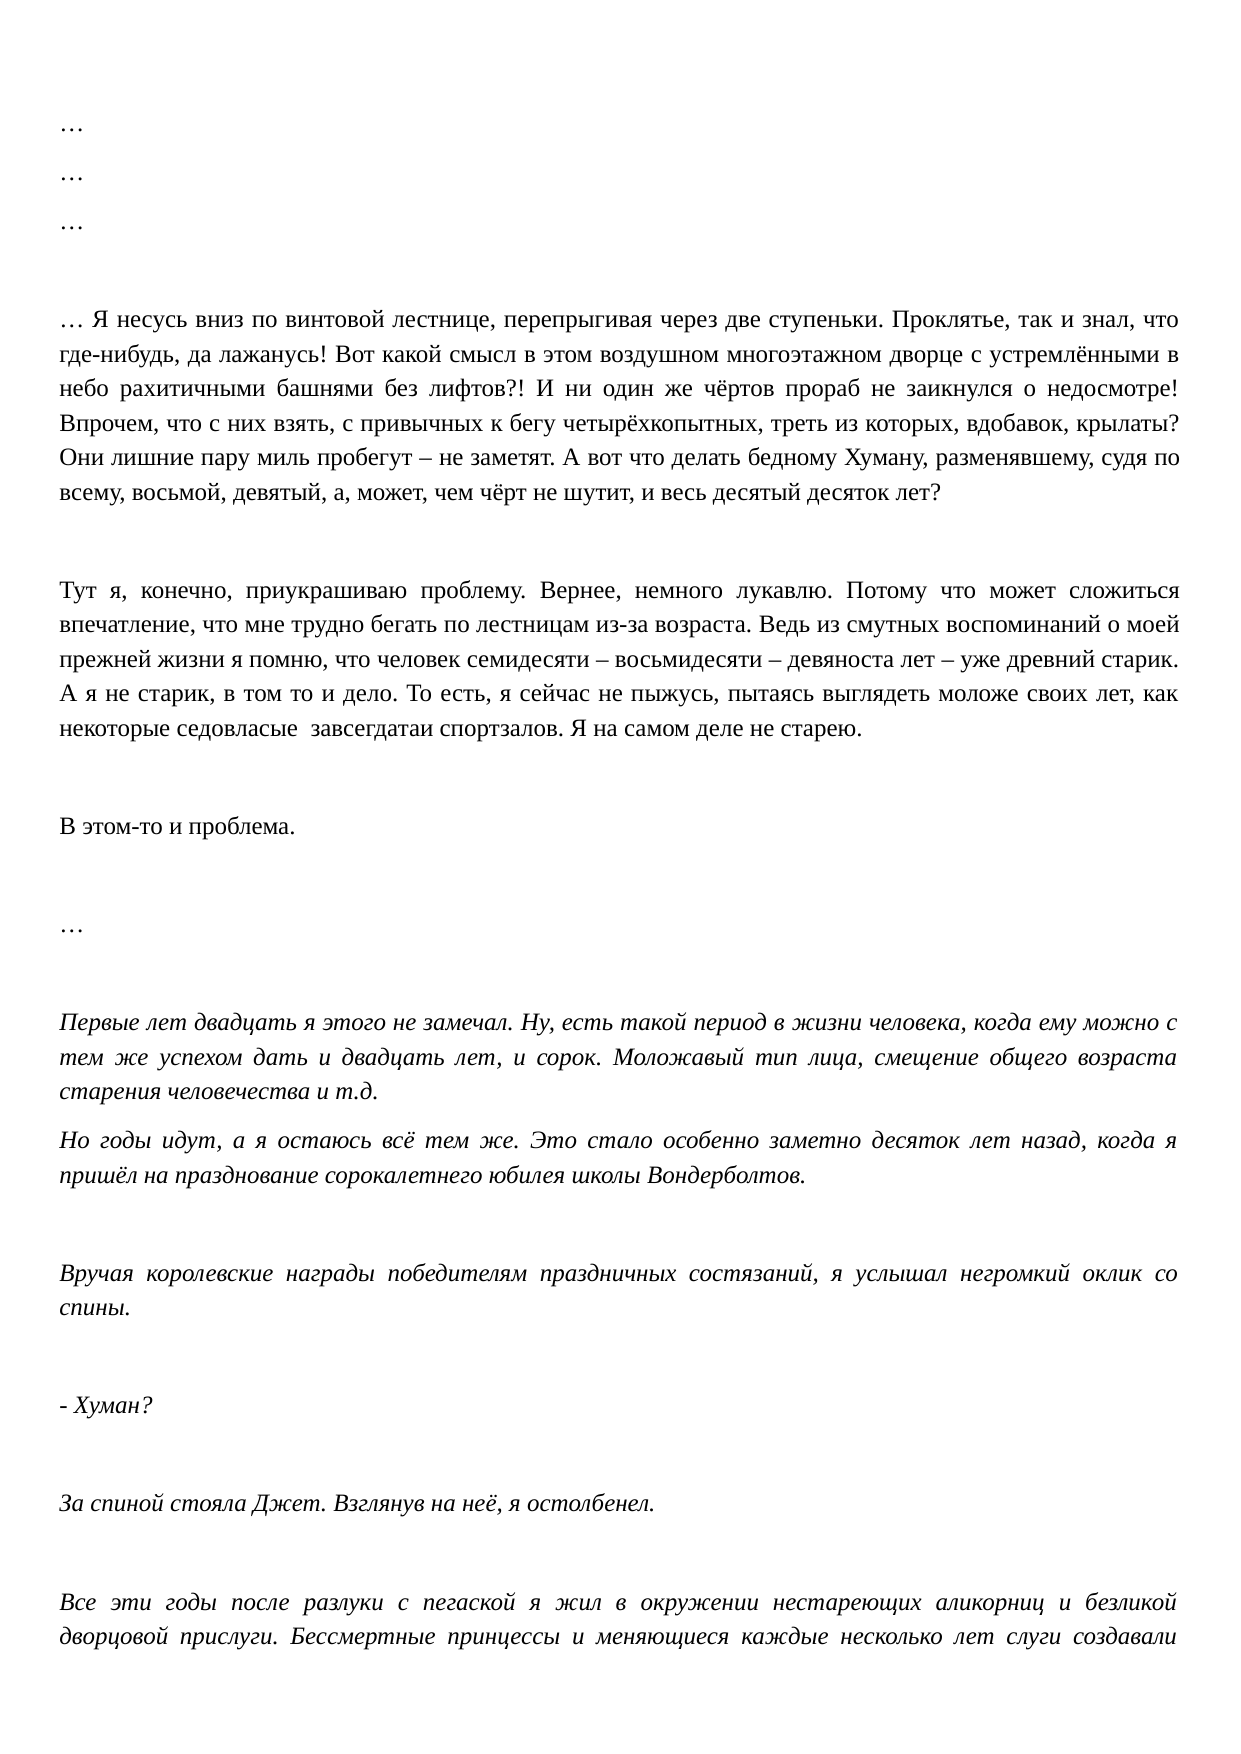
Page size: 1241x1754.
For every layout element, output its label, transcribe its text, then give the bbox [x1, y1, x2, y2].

text Вручая королевские награды победителям праздничных состязаний, я услышал негромкий оклик со спины. [59, 1258, 1181, 1321]
text За спиной стояла Джет. Взглянув на неё, я остолбенел. [59, 1488, 1181, 1517]
text Все эти годы после разлуки с пегаской я жил в окружении нестареющих аликорниц и безликой дворцовой прислуги. Бессмертные принцессы и меняющиеся каждые несколько лет слуги создавали [59, 1587, 1181, 1650]
text В этом-то и проблема. [59, 811, 1181, 840]
text … [59, 157, 1181, 186]
text Тут я, конечно, приукрашиваю проблему. Вернее, немного лукавлю. Потому что может сложиться впечатление, что мне трудно бегать по лестницам из-за возраста. Ведь из смутных воспоминаний о моей прежней жизни я помню, что человек семидесяти – восьмидесяти – девяноста лет – уже древний старик. А я не старик, в том то и дело. То есть, я сейчас не пыжусь, пытаясь выглядеть моложе своих лет, как некоторые седовласые завсегдатаи спортзалов. Я на самом деле не старею. [59, 575, 1181, 742]
text - Хуман? [59, 1390, 1181, 1419]
text … [59, 909, 1181, 938]
text … [59, 108, 1181, 137]
text Но годы идут, а я остаюсь всё тем же. Это стало особенно заметно десяток лет назад, когда я пришёл на празднование сорокалетнего юбилея школы Вондерболтов. [59, 1125, 1181, 1188]
text … Я несусь вниз по винтовой лестнице, перепрыгивая через две ступеньки. Проклятье, так и знал, что где-нибудь, да лажанусь! Вот какой смысл в этом воздушном многоэтажном дворце с устремлёнными в небо рахитичными башнями без лифтов?! И ни один же чёртов прораб не заикнулся о недосмотре! Впрочем, что с них взять, с привычных к бегу четырёхкопытных, треть из которых, вдобавок, крылаты? Они лишние пару миль пробегут – не заметят. А вот что делать бедному Хуману, разменявшему, судя по всему, восьмой, девятый, а, может, чем чёрт не шутит, и весь десятый десяток лет? [59, 304, 1181, 506]
text … [59, 206, 1181, 235]
text Первые лет двадцать я этого не замечал. Ну, есть такой период в жизни человека, когда ему можно с тем же успехом дать и двадцать лет, и сорок. Моложавый тип лица, смещение общего возраста старения человечества и т.д. [59, 1007, 1181, 1105]
